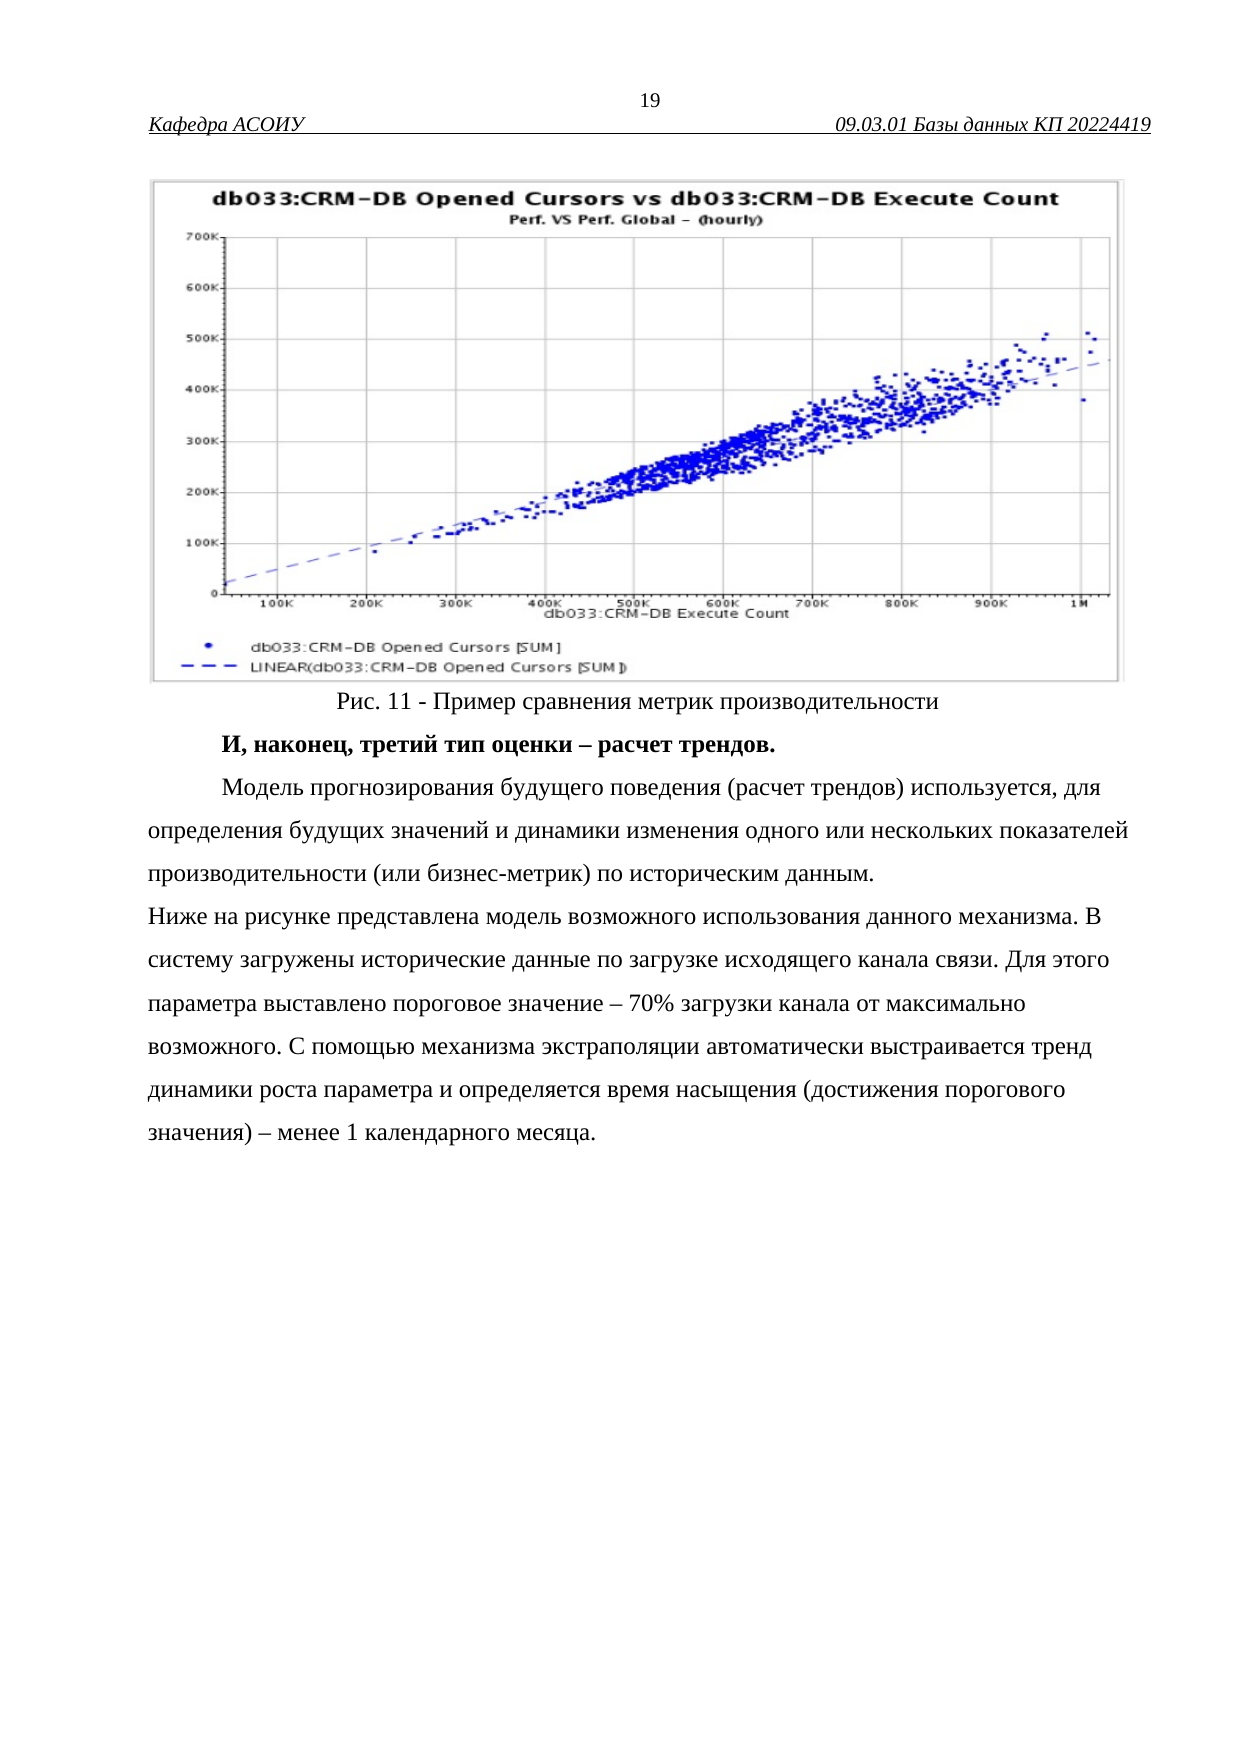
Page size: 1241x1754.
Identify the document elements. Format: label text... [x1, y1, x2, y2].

text И, наконец, третий тип оценки ‒ расчет трендов. Модель прогнозирования будущего поведения (расчет трендов) используется, для определения будущих значений и динамики изменения одного или нескольких показателей производительности (или бизнес-метрик) по историческим данным. Ниже на рисунке представлена модель возможного использования данного механизма. В систему загружены исторические данные по загрузке исходящего канала связи. Для этого параметра выставлено пороговое значение – 70% загрузки канала от максимально возможного. С помощью механизма экстраполяции автоматически выстраивается тренд динамики роста параметра и определяется время насыщения (достижения порогового значения) – менее 1 календарного месяца. [148, 165, 1152, 1146]
text Рис. 11 - Пример сравнения метрик производительности [148, 686, 1127, 714]
picture [147, 177, 1128, 686]
